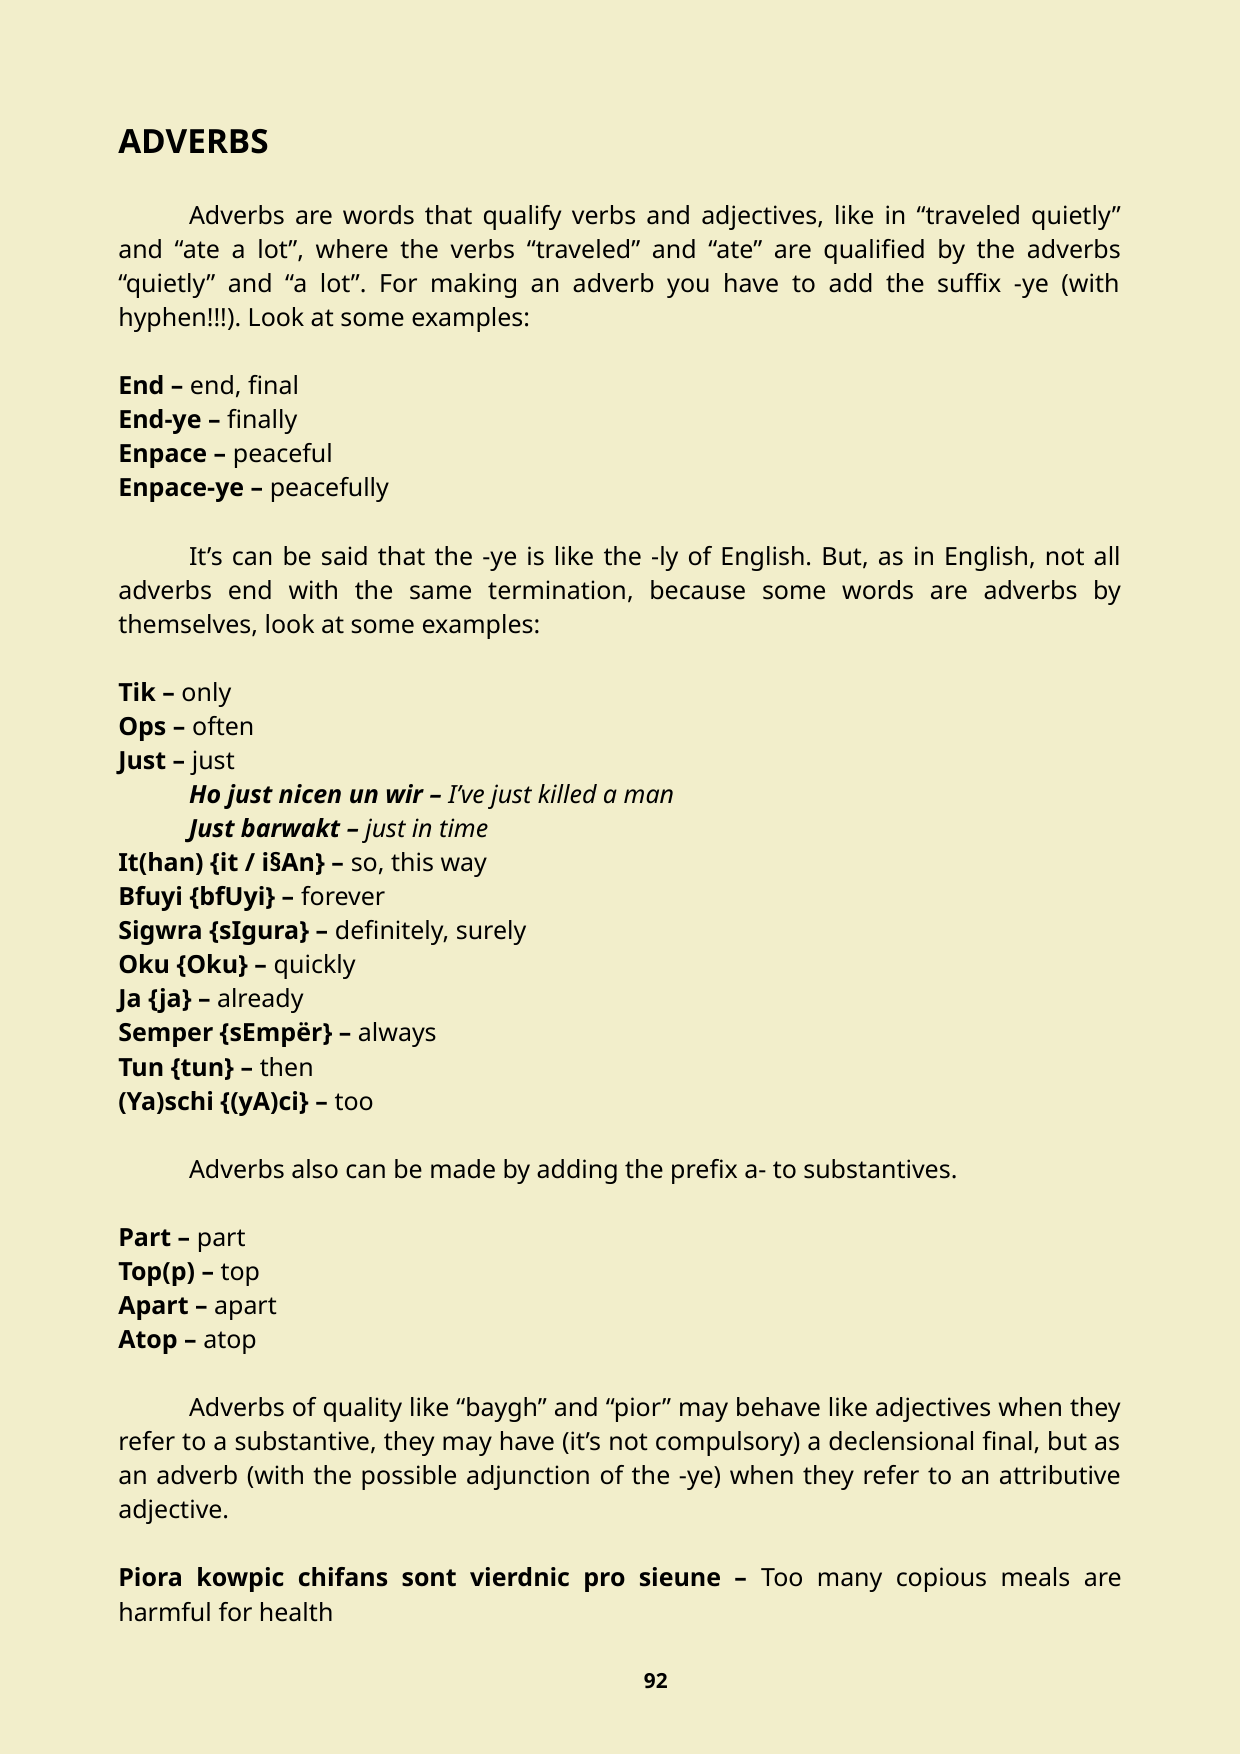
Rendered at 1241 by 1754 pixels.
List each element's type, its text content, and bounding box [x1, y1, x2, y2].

text Top(p) – top [118, 1253, 1122, 1288]
text Ops – often [118, 708, 1122, 743]
text End-ye – finally [118, 402, 1122, 436]
text Part – part [118, 1219, 1122, 1253]
text Adverbs are words that qualify verbs and adjectives, like in “traveled quietly” and “ate a lot”, where the verbs “traveled” and “ate” are qualified by the adverbs “quietly” and “a lot”. For making an adverb you have to add the suffix -ye (with hyphen!!!). Look at some examples: [118, 198, 1122, 334]
text End – end, final [118, 368, 1122, 402]
text Adverbs also can be made by adding the prefix a- to substantives. [118, 1151, 1122, 1185]
text (Ya)schi {(yA)ci} – too [118, 1083, 1122, 1117]
text It’s can be said that the -ye is like the -ly of English. But, as in English, not all adverbs end with the same termination, because some words are adverbs by themselves, look at some examples: [118, 538, 1122, 640]
text Bfuyi {bfUyi} – forever [118, 879, 1122, 913]
text Just barwakt – just in time [118, 811, 1122, 845]
text Enpace – peaceful [118, 436, 1122, 470]
text Semper {sEmpër} – always [118, 1015, 1122, 1049]
text Ho just nicen un wir – I’ve just killed a man [118, 777, 1122, 811]
text Oku {Oku} – quickly [118, 947, 1122, 981]
text Sigwra {sIgura} – definitely, surely [118, 913, 1122, 947]
text Apart – apart [118, 1288, 1122, 1322]
text Tun {tun} – then [118, 1049, 1122, 1083]
text Atop – atop [118, 1322, 1122, 1356]
text Adverbs of quality like “baygh” and “pior” may behave like adjectives when they refer to a substantive, they may have (it’s not compulsory) a declensional final, but as an adverb (with the possible adjunction of the -ye) when they refer to an attributive adjective. [118, 1390, 1122, 1526]
subtitle ADVERBS [118, 118, 1122, 163]
text Piora kowpic chifans sont vierdnic pro sieune – Too many copious meals are harmful for health [118, 1560, 1122, 1628]
text Enpace-ye – peacefully [118, 470, 1122, 504]
text Ja {ja} – already [118, 981, 1122, 1015]
text Tik – only [118, 674, 1122, 708]
text Just – just [118, 743, 1122, 777]
text It(han) {it / i§An} – so, this way [118, 845, 1122, 879]
